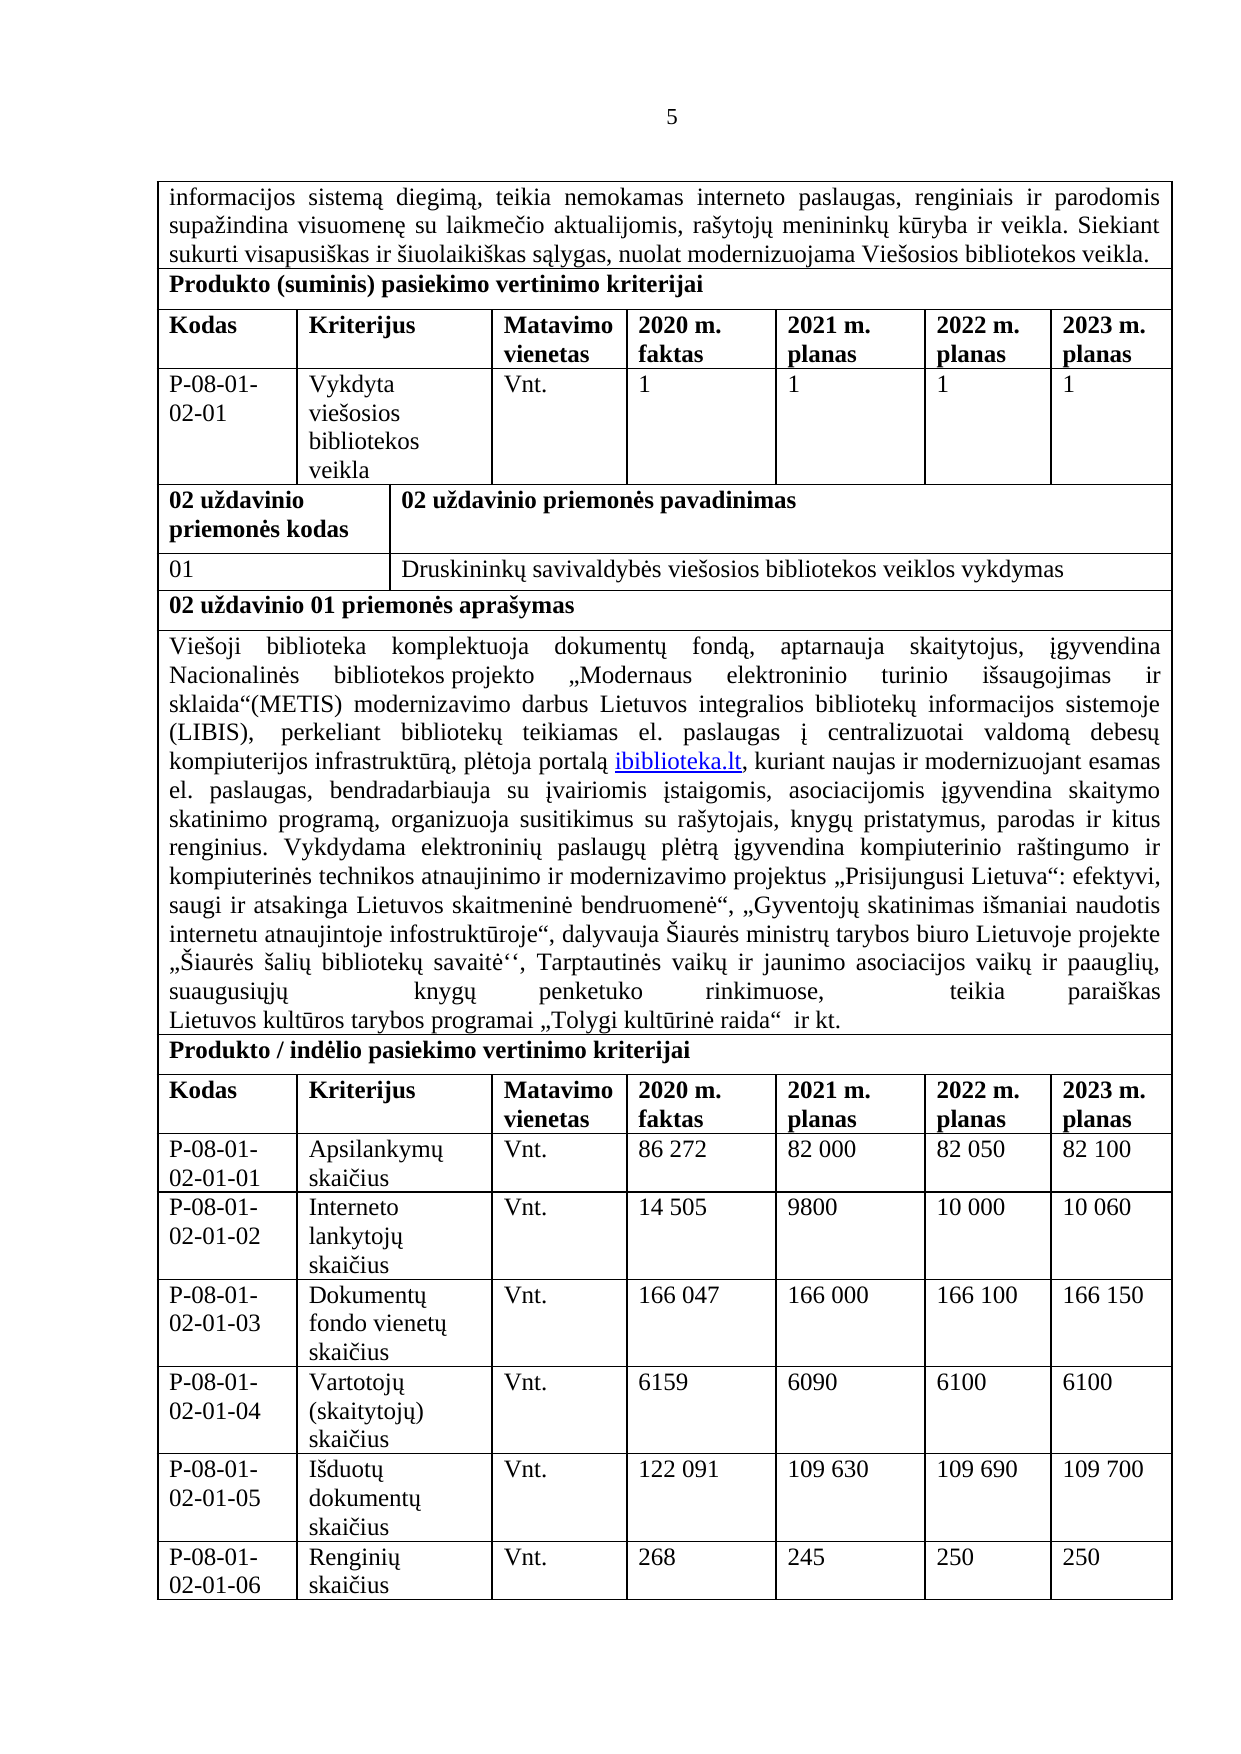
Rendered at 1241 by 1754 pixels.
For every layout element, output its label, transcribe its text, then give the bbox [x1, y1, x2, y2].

table_cell 02 uždavinio priemonės pavadinimas [391, 485, 1171, 553]
table_cell P-08-01-02-01-06 [159, 1542, 296, 1599]
table_cell Vnt. [493, 1367, 626, 1453]
table_cell 9800 [777, 1193, 924, 1279]
table_cell Interneto lankytojų skaičius [298, 1193, 491, 1279]
table_cell 82 100 [1052, 1134, 1171, 1191]
table_cell 6100 [926, 1367, 1050, 1453]
table_cell 86 272 [628, 1134, 775, 1191]
table_cell 82 000 [777, 1134, 924, 1191]
table_cell 1 [926, 369, 1050, 484]
table_cell P-08-01-02-01-02 [159, 1193, 296, 1279]
table_cell 14 505 [628, 1193, 775, 1279]
table_cell 6100 [1052, 1367, 1171, 1453]
table_cell 1 [777, 369, 924, 484]
table_cell Kodas [159, 1075, 296, 1133]
table_cell 6159 [628, 1367, 775, 1453]
table_cell Išduotų dokumentų skaičius [298, 1454, 491, 1541]
table_cell 109 630 [777, 1454, 924, 1541]
table_cell Vykdyta viešosios bibliotekos veikla [298, 369, 491, 484]
table_cell Vnt. [493, 1134, 626, 1191]
table_cell P-08-01-02-01-03 [159, 1280, 296, 1366]
table_cell P-08-01-02-01-01 [159, 1134, 296, 1191]
table_cell 1 [628, 369, 775, 484]
table_cell 02 uždavinio 01 priemonės aprašymas [159, 591, 1171, 630]
table_cell 02 uždavinio priemonės kodas [159, 485, 389, 553]
table_cell Vnt. [493, 1542, 626, 1599]
table_cell P-08-01-02-01-04 [159, 1367, 296, 1453]
table_cell P-08-01-02-01-05 [159, 1454, 296, 1541]
table_cell 10 000 [926, 1193, 1050, 1279]
table_cell Vnt. [493, 1193, 626, 1279]
table_cell Matavimo vienetas [493, 1075, 626, 1133]
table_cell 10 060 [1052, 1193, 1171, 1279]
table_cell Viešoji biblioteka komplektuoja dokumentų fondą, aptarnauja skaitytojus, įgyvendina Nacionalinės bibliotekos projekto „Modernaus elektroninio turinio išsaugojimas ir sklaida“(METIS) modernizavimo darbus Lietuvos integralios bibliotekų informacijos sistemoje (LIBIS), perkeliant bibliotekų teikiamas el. paslaugas į centralizuotai valdomą debesų kompiuterijos infrastruktūrą, plėtoja portalą ibiblioteka.lt, kuriant naujas ir modernizuojant esamas el. paslaugas, bendradarbiauja su įvairiomis įstaigomis, asociacijomis įgyvendina skaitymo skatinimo programą, organizuoja susitikimus su rašytojais, knygų pristatymus, parodas ir kitus renginius. Vykdydama elektroninių paslaugų plėtrą įgyvendina kompiuterinio raštingumo ir kompiuterinės technikos atnaujinimo ir modernizavimo projektus „Prisijungusi Lietuva“: efektyvi, saugi ir atsakinga Lietuvos skaitmeninė bendruomenė“, „Gyventojų skatinimas išmaniai naudotis internetu atnaujintoje infostruktūroje“, dalyvauja Šiaurės ministrų tarybos biuro Lietuvoje projekte „Šiaurės šalių bibliotekų savaitė‘‘, Tarptautinės vaikų ir jaunimo asociacijos vaikų ir paauglių, suaugusiųjų knygų penketuko rinkimuose, teikia paraiškas Lietuvos kultūros tarybos programai „Tolygi kultūrinė raida“ ir kt. [159, 631, 1171, 1034]
table_cell 2021 m. planas [777, 1075, 924, 1133]
table_cell Kriterijus [298, 1075, 491, 1133]
table_cell 109 690 [926, 1454, 1050, 1541]
table_cell Kriterijus [298, 310, 491, 368]
table_cell Apsilankymų skaičius [298, 1134, 491, 1191]
table_cell 166 047 [628, 1280, 775, 1366]
table_cell 250 [926, 1542, 1050, 1599]
table_cell 2023 m. planas [1052, 1075, 1171, 1133]
table_cell 109 700 [1052, 1454, 1171, 1541]
table_cell 268 [628, 1542, 775, 1599]
table_cell 6090 [777, 1367, 924, 1453]
table_cell 2023 m. planas [1052, 310, 1171, 368]
table_cell 166 100 [926, 1280, 1050, 1366]
table_cell 82 050 [926, 1134, 1050, 1191]
table_cell 166 150 [1052, 1280, 1171, 1366]
table_cell Renginių skaičius [298, 1542, 491, 1599]
table_cell 2022 m. planas [926, 310, 1050, 368]
table_cell Vnt. [493, 1454, 626, 1541]
table_cell 2021 m. planas [777, 310, 924, 368]
table_cell 2022 m. planas [926, 1075, 1050, 1133]
table_cell 122 091 [628, 1454, 775, 1541]
table_cell Vartotojų (skaitytojų) skaičius [298, 1367, 491, 1453]
table_cell Produkto / indėlio pasiekimo vertinimo kriterijai [159, 1035, 1171, 1074]
table_cell P-08-01-02-01 [159, 369, 296, 484]
table_cell Vnt. [493, 1280, 626, 1366]
table_cell Matavimo vienetas [493, 310, 626, 368]
table_cell 250 [1052, 1542, 1171, 1599]
table_cell Produkto (suminis) pasiekimo vertinimo kriterijai [159, 269, 1171, 309]
table_cell Dokumentų fondo vienetų skaičius [298, 1280, 491, 1366]
table_cell 2020 m. faktas [628, 1075, 775, 1133]
table_cell 166 000 [777, 1280, 924, 1366]
table_cell Vnt. [493, 369, 626, 484]
table_cell 1 [1052, 369, 1171, 484]
table_cell Kodas [159, 310, 296, 368]
table_cell 245 [777, 1542, 924, 1599]
table_cell informacijos sistemą diegimą, teikia nemokamas interneto paslaugas, renginiais ir parodomis supažindina visuomenę su laikmečio aktualijomis, rašytojų menininkų kūryba ir veikla. Siekiant sukurti visapusiškas ir šiuolaikiškas sąlygas, nuolat modernizuojama Viešosios bibliotekos veikla. [159, 182, 1171, 268]
table_cell 2020 m. faktas [628, 310, 775, 368]
table_cell Druskininkų savivaldybės viešosios bibliotekos veiklos vykdymas [391, 554, 1171, 589]
table_cell 01 [159, 554, 389, 589]
